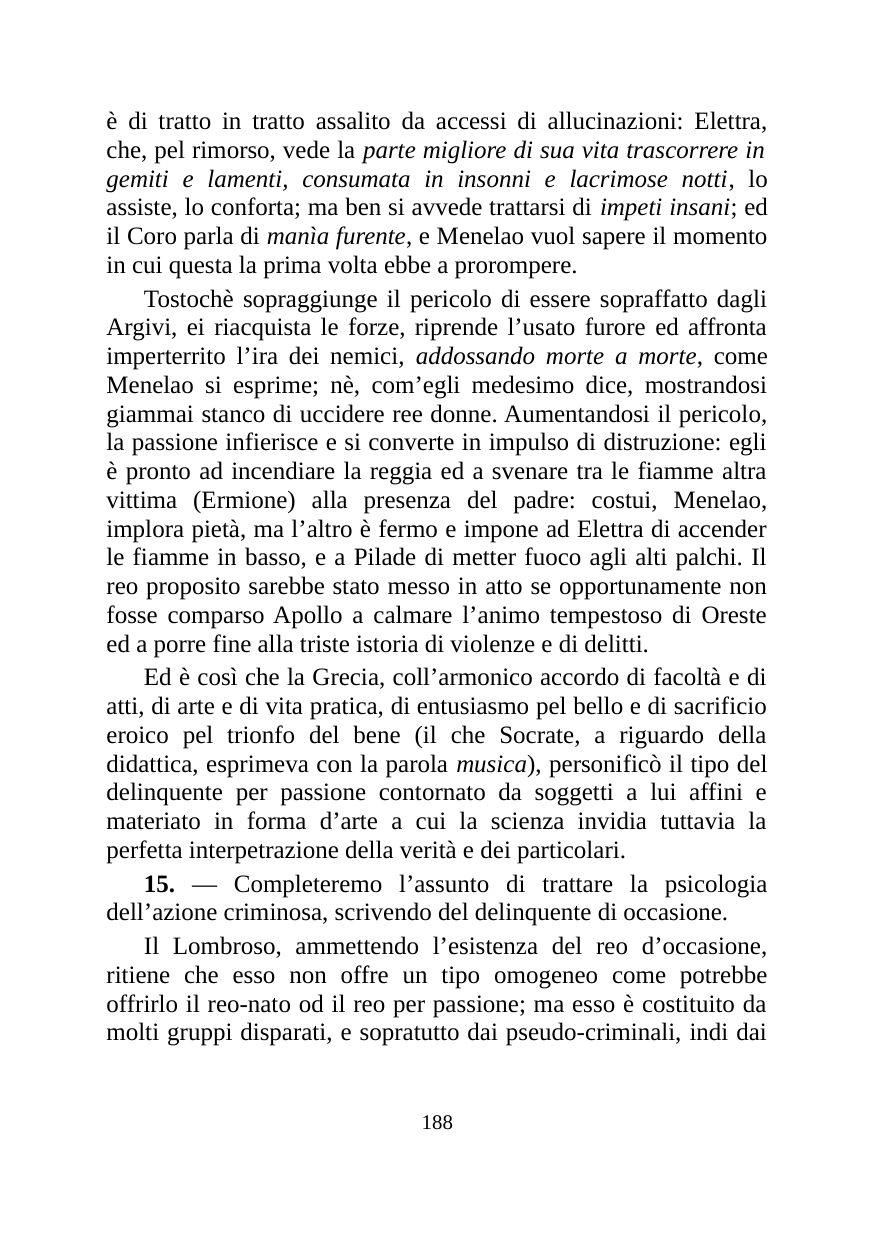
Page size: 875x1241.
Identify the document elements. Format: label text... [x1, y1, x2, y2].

text Il Lombroso, ammettendo l’esistenza del reo d’occasione, ritiene che esso non offre un tipo omogeneo come potrebbe offrirlo il reo-nato od il reo per passione; ma esso è costituito da molti gruppi disparati, e sopratutto dai pseudo-criminali, indi dai [106, 931, 768, 1046]
text Ed è così che la Grecia, coll’armonico accordo di facoltà e di atti, di arte e di vita pratica, di entusiasmo pel bello e di sacrificio eroico pel trionfo del bene (il che Socrate, a riguardo della didattica, esprimeva con la parola musica), personificò il tipo del delinquente per passione contornato da soggetti a lui affini e materiato in forma d’arte a cui la scienza invidia tuttavia la perfetta interpetrazione della verità e dei particolari. [106, 662, 768, 864]
text Tostochè sopraggiunge il pericolo di essere sopraffatto dagli Argivi, ei riacquista le forze, riprende l’usato furore ed affronta imperterrito l’ira dei nemici, addossando morte a morte, come Menelao si esprime; nè, com’egli medesimo dice, mostrandosi giammai stanco di uccidere ree donne. Aumentandosi il pericolo, la passione infierisce e si converte in impulso di distruzione: egli è pronto ad incendiare la reggia ed a svenare tra le fiamme altra vittima (Ermione) alla presenza del padre: costui, Menelao, implora pietà, ma l’altro è fermo e impone ad Elettra di accender le fiamme in basso, e a Pilade di metter fuoco agli alti palchi. Il reo proposito sarebbe stato messo in atto se opportunamente non fosse comparso Apollo a calmare l’animo tempestoso di Oreste ed a porre fine alla triste istoria di violenze e di delitti. [106, 284, 768, 657]
text è di tratto in tratto assalito da accessi di allucinazioni: Elettra, che, pel rimorso, vede la parte migliore di sua vita trascorrere in gemiti e lamenti, consumata in insonni e lacrimose notti, lo assiste, lo conforta; ma ben si avvede trattarsi di impeti insani; ed il Coro parla di manìa furente, e Menelao vuol sapere il momento in cui questa la prima volta ebbe a prorompere. [106, 106, 768, 279]
text 15. ― Completeremo l’assunto di trattare la psicologia dell’azione criminosa, scrivendo del delinquente di occasione. [106, 869, 768, 926]
